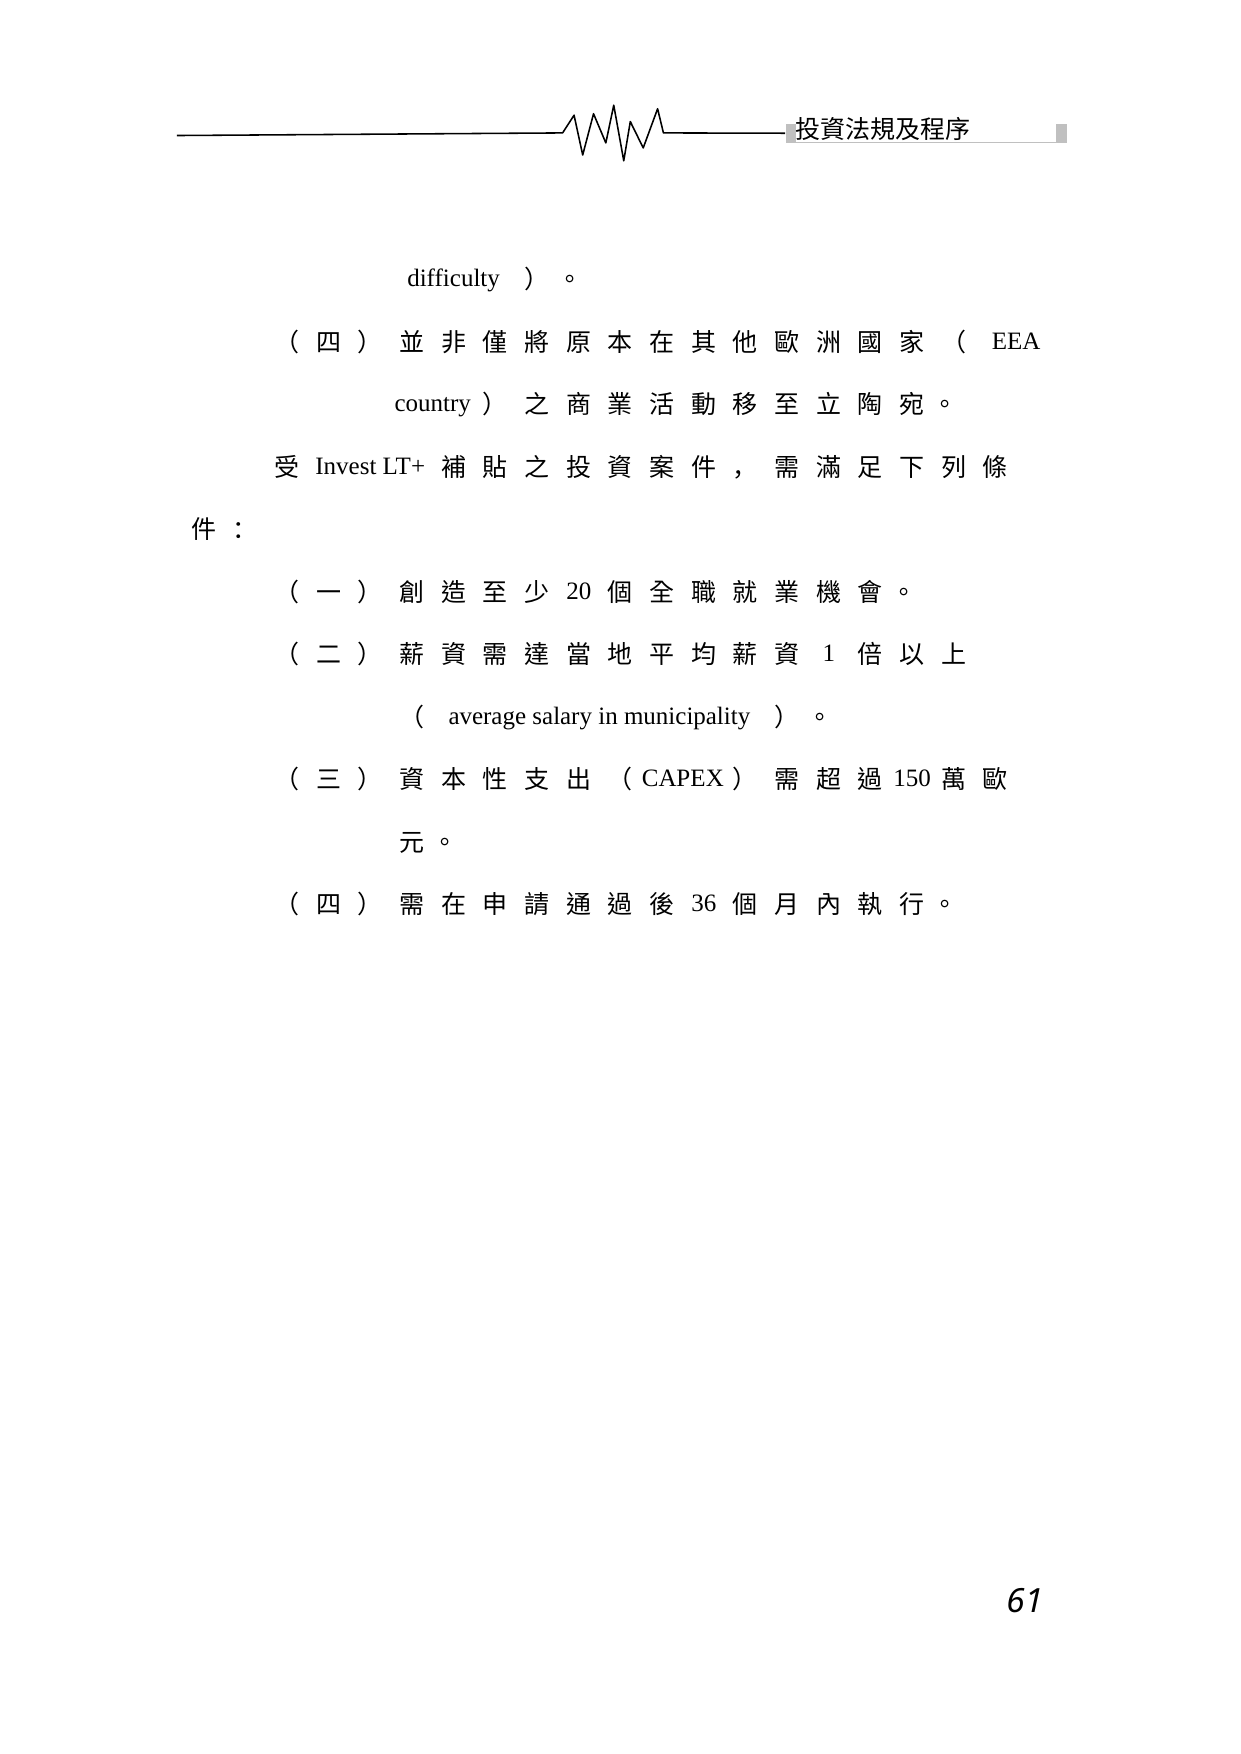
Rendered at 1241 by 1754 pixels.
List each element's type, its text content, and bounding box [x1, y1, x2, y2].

list 資本性支出（CAPEX）需超過150萬歐元。 [232, 736, 1058, 861]
list 創造至少20個全職就業機會。 [232, 549, 1058, 611]
text 受Invest LT+補貼之投資案件，需滿足下列條件： [183, 424, 1058, 549]
list difficulty）。 [232, 236, 1058, 299]
list 薪資需達當地平均薪資1倍以上（average salary in municipality）。 [232, 611, 1058, 736]
list 並非僅將原本在其他歐洲國家（EEA country）之商業活動移至立陶宛。 [232, 299, 1058, 424]
list 需在申請通過後36個月內執行。 [232, 861, 1058, 924]
